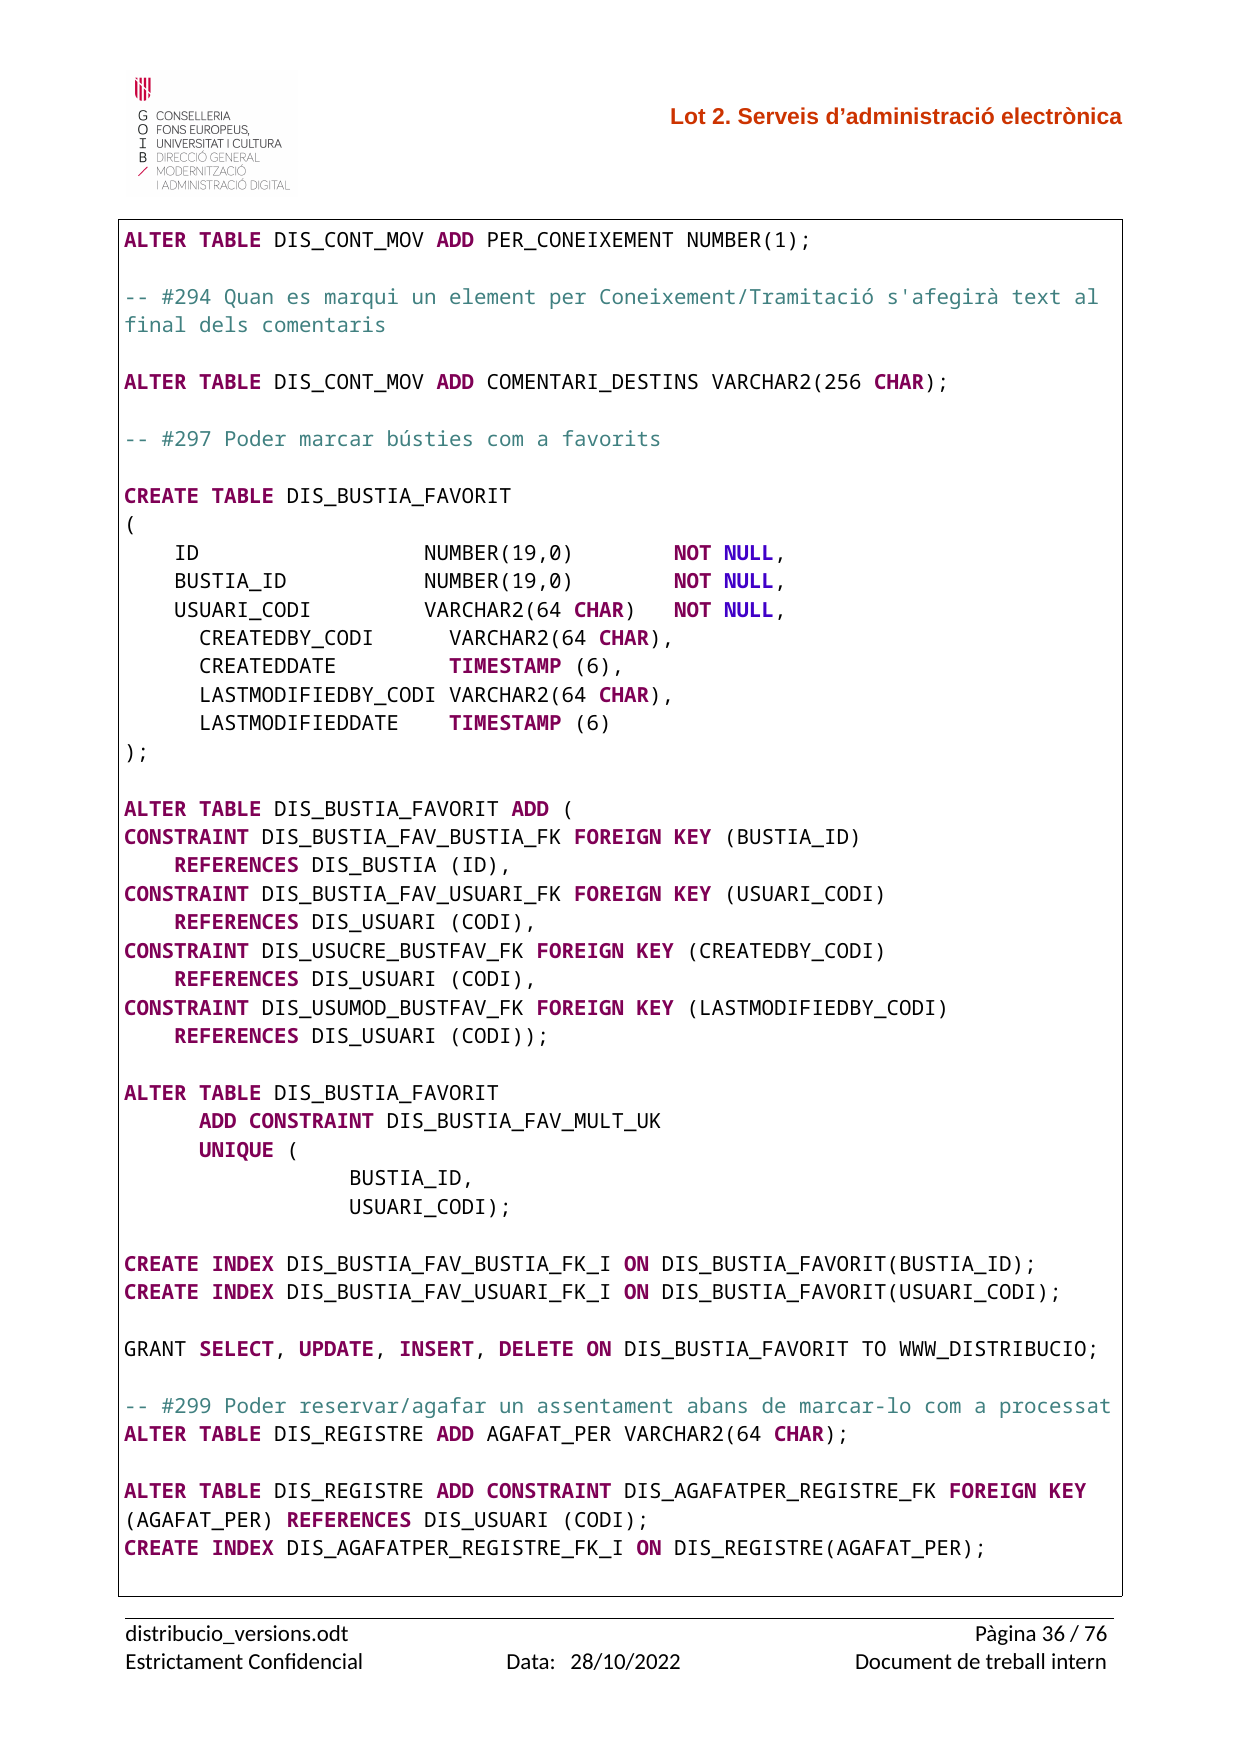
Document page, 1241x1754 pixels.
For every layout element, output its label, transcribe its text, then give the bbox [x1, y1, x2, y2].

table_header ALTER TABLE DIS_CONT_MOV ADD PER_CONEIXEMENT NUMBER(1); -- #294 Quan es marqui un element per Coneixement/Tramitació s'afegirà text al final dels comentaris ALTER TABLE DIS_CONT_MOV ADD COMENTARI_DESTINS VARCHAR2(256 CHAR); -- #297 Poder marcar bústies com a favorits CREATE TABLE DIS_BUSTIA_FAVORIT ( ID NUMBER(19,0) NOT NULL, BUSTIA_ID NUMBER(19,0) NOT NULL, USUARI_CODI VARCHAR2(64 CHAR) NOT NULL, CREATEDBY_CODI VARCHAR2(64 CHAR), CREATEDDATE TIMESTAMP (6), LASTMODIFIEDBY_CODI VARCHAR2(64 CHAR), LASTMODIFIEDDATE TIMESTAMP (6) ); ALTER TABLE DIS_BUSTIA_FAVORIT ADD ( CONSTRAINT DIS_BUSTIA_FAV_BUSTIA_FK FOREIGN KEY (BUSTIA_ID) REFERENCES DIS_BUSTIA (ID), CONSTRAINT DIS_BUSTIA_FAV_USUARI_FK FOREIGN KEY (USUARI_CODI) REFERENCES DIS_USUARI (CODI), CONSTRAINT DIS_USUCRE_BUSTFAV_FK FOREIGN KEY (CREATEDBY_CODI) REFERENCES DIS_USUARI (CODI), CONSTRAINT DIS_USUMOD_BUSTFAV_FK FOREIGN KEY (LASTMODIFIEDBY_CODI) REFERENCES DIS_USUARI (CODI)); ALTER TABLE DIS_BUSTIA_FAVORIT ADD CONSTRAINT DIS_BUSTIA_FAV_MULT_UK UNIQUE ( BUSTIA_ID, USUARI_CODI); CREATE INDEX DIS_BUSTIA_FAV_BUSTIA_FK_I ON DIS_BUSTIA_FAVORIT(BUSTIA_ID); CREATE INDEX DIS_BUSTIA_FAV_USUARI_FK_I ON DIS_BUSTIA_FAVORIT(USUARI_CODI); GRANT SELECT, UPDATE, INSERT, DELETE ON DIS_BUSTIA_FAVORIT TO WWW_DISTRIBUCIO; -- #299 Poder reservar/agafar un assentament abans de marcar-lo com a processat ALTER TABLE DIS_REGISTRE ADD AGAFAT_PER VARCHAR2(64 CHAR); ALTER TABLE DIS_REGISTRE ADD CONSTRAINT DIS_AGAFATPER_REGISTRE_FK FOREIGN KEY (AGAFAT_PER) REFERENCES DIS_USUARI (CODI); CREATE INDEX DIS_AGAFATPER_REGISTRE_FK_I ON DIS_REGISTRE(AGAFAT_PER); [119, 220, 1122, 1596]
picture [126, 70, 299, 197]
